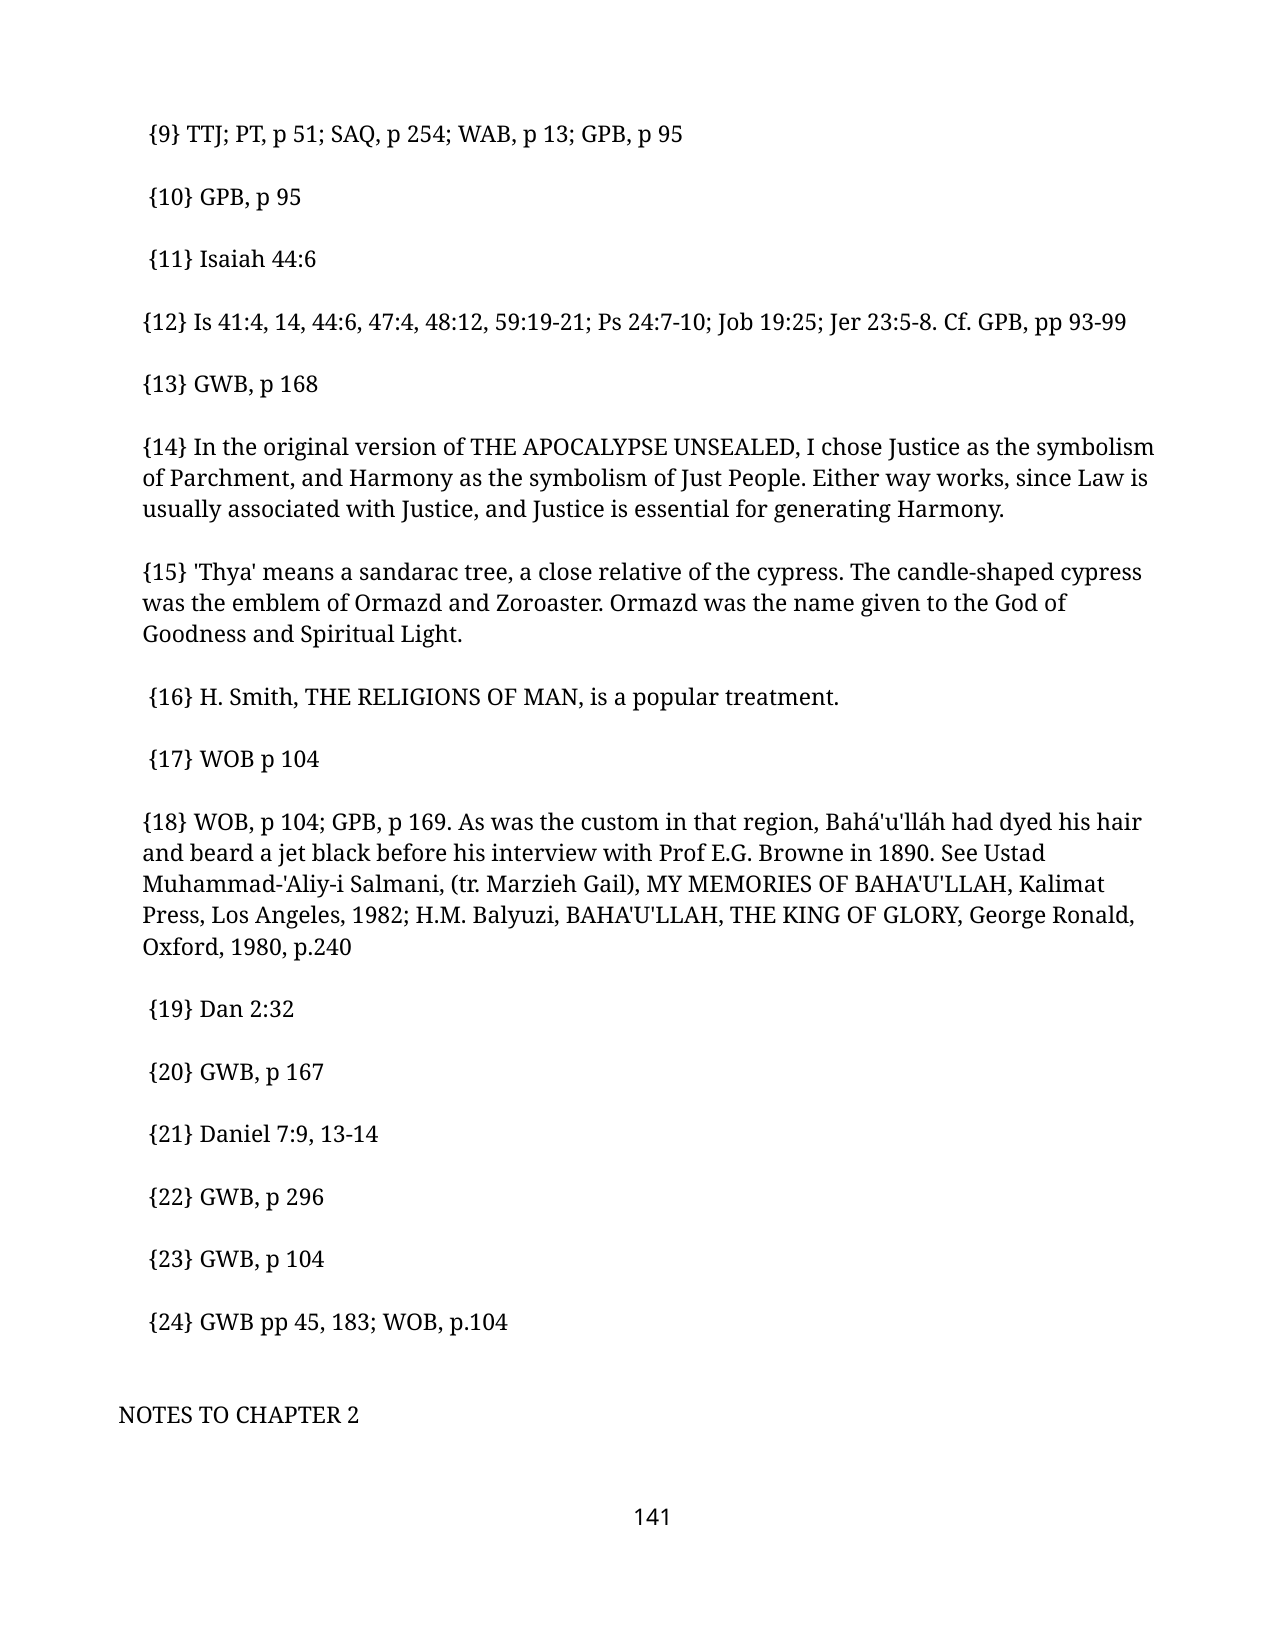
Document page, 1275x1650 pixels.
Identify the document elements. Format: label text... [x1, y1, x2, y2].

text {21} Daniel 7:9, 13-14 [118, 1118, 1157, 1149]
text {23} GWB, p 104 [118, 1243, 1157, 1274]
text {22} GWB, p 296 [118, 1181, 1157, 1212]
list {18} WOB, p 104; GPB, p 169. As was the custom in that region, Bahá'u'lláh had dyed his hair and beard a jet black before his interview with Prof E.G. Browne in 1890. See Ustad Muhammad-'Aliy-i Salmani, (tr. Marzieh Gail), MY MEMORIES OF BAHA'U'LLAH, Kalimat Press, Los Angeles, 1982; H.M. Balyuzi, BAHA'U'LLAH, THE KING OF GLORY, George Ronald, Oxford, 1980, p.240 [142, 806, 1157, 962]
list {15} 'Thya' means a sandarac tree, a close relative of the cypress. The candle-shaped cypress was the emblem of Ormazd and Zoroaster. Ormazd was the name given to the God of Goodness and Spiritual Light. [142, 556, 1157, 649]
text {10} GPB, p 95 [118, 181, 1157, 212]
text {11} Isaiah 44:6 [118, 243, 1157, 274]
list {13} GWB, p 168 [142, 368, 1157, 399]
text {24} GWB pp 45, 183; WOB, p.104 [118, 1306, 1157, 1337]
text {20} GWB, p 167 [118, 1056, 1157, 1087]
list {14} In the original version of THE APOCALYPSE UNSEALED, I chose Justice as the symbolism of Parchment, and Harmony as the symbolism of Just People. Either way works, since Law is usually associated with Justice, and Justice is essential for generating Harmony. [142, 431, 1157, 524]
text NOTES TO CHAPTER 2 [118, 1399, 1157, 1431]
text {16} H. Smith, THE RELIGIONS OF MAN, is a popular treatment. [118, 681, 1157, 712]
list {12} Is 41:4, 14, 44:6, 47:4, 48:12, 59:19-21; Ps 24:7-10; Job 19:25; Jer 23:5-8. Cf. GPB, pp 93-99 [142, 306, 1157, 337]
text {19} Dan 2:32 [118, 993, 1157, 1024]
text {17} WOB p 104 [118, 743, 1157, 774]
text {9} TTJ; PT, p 51; SAQ, p 254; WAB, p 13; GPB, p 95 [118, 118, 1157, 149]
